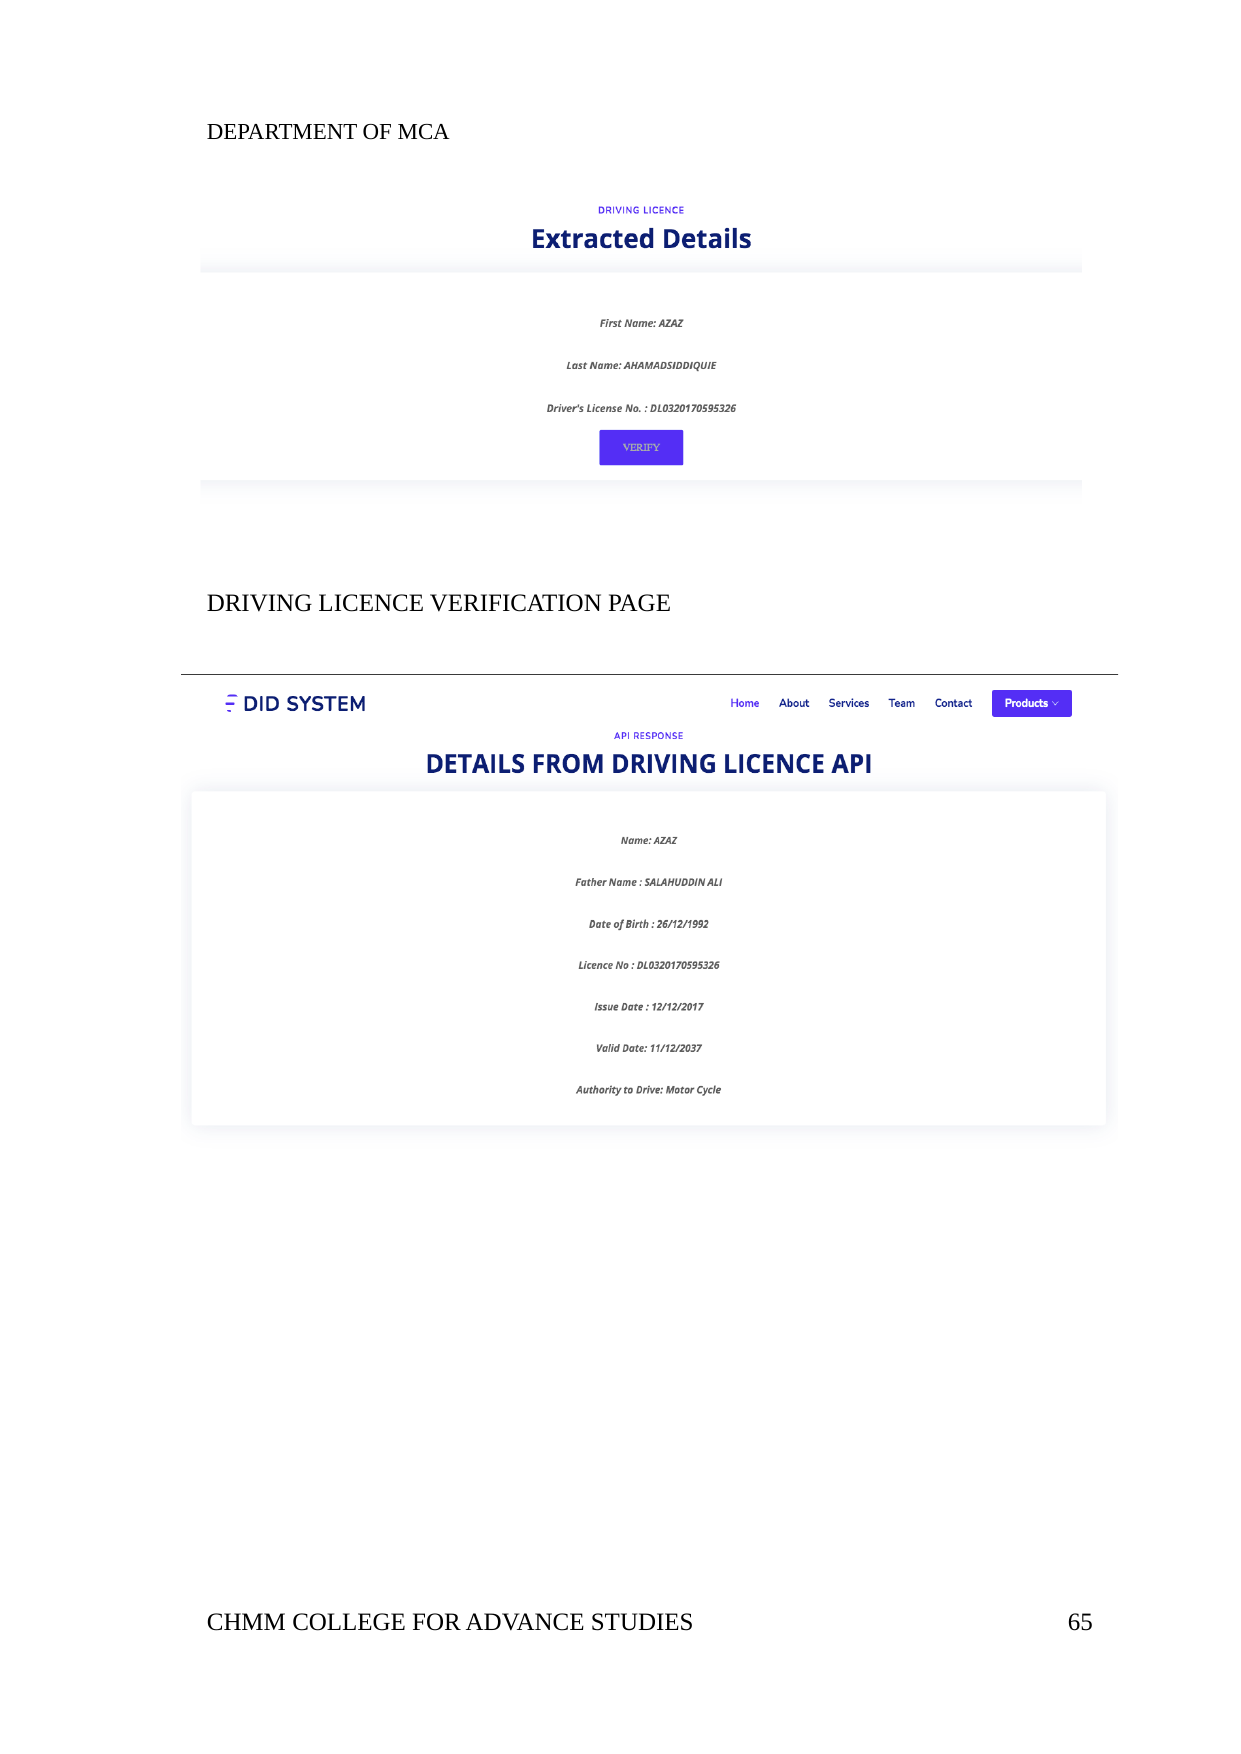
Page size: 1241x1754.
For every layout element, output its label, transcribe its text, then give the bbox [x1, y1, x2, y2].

text DRIVING LICENCE VERIFICATION PAGE [207, 588, 1093, 617]
picture [173, 173, 1126, 531]
picture [181, 674, 1119, 1166]
